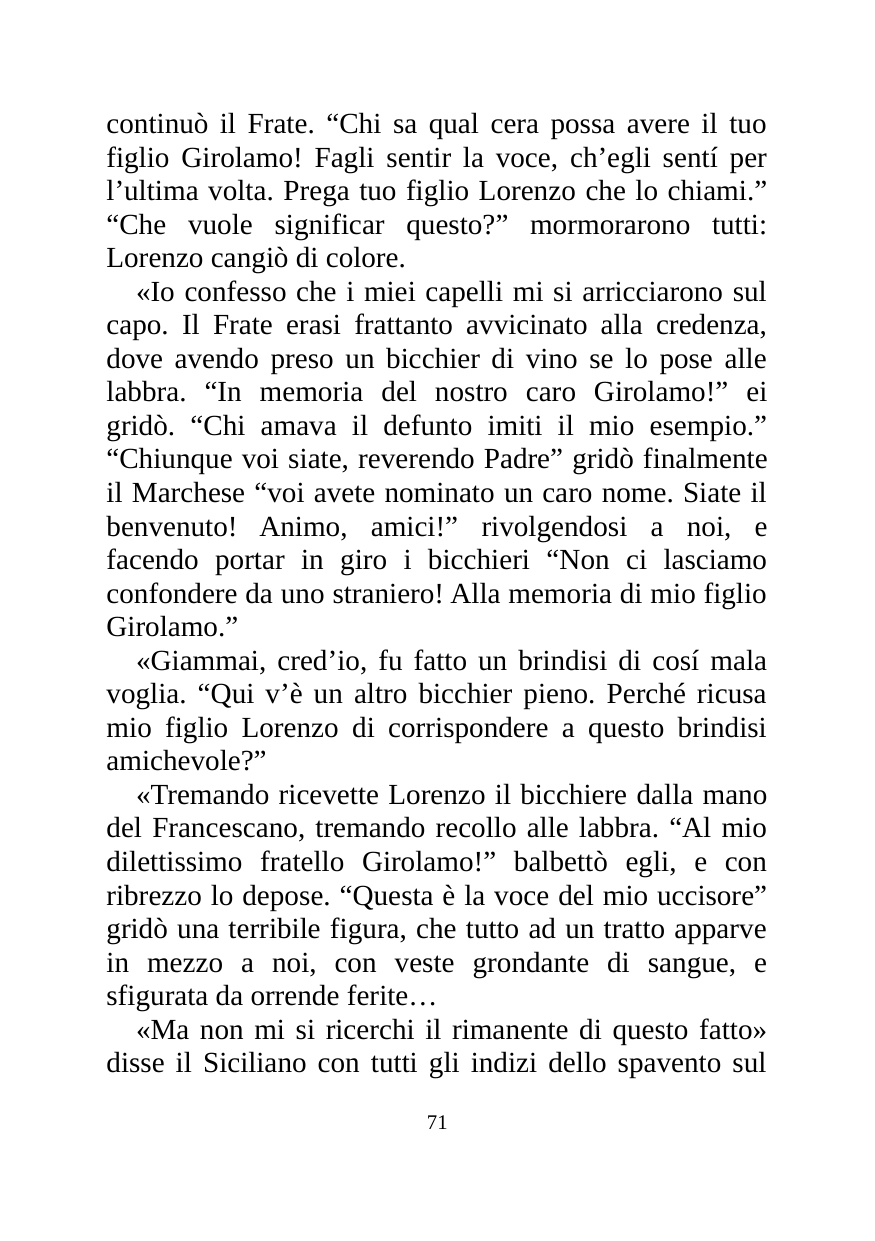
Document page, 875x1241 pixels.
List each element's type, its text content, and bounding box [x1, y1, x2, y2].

text «Ma non mi si ricerchi il rimanente di questo fatto» disse il Siciliano con tutti gli indizi dello spavento sul [106, 1012, 768, 1079]
text «Tremando ricevette Lorenzo il bicchiere dalla mano del Francescano, tremando recollo alle labbra. “Al mio dilettissimo fratello Girolamo!” balbettò egli, e con ribrezzo lo depose. “Questa è la voce del mio uccisore” gridò una terribile figura, che tutto ad un tratto apparve in mezzo a noi, con veste grondante di sangue, e sfigurata da orrende ferite… [106, 777, 768, 1012]
text continuò il Frate. “Chi sa qual cera possa avere il tuo figlio Girolamo! Fagli sentir la voce, ch’egli sentí per l’ultima volta. Prega tuo figlio Lorenzo che lo chiami.” “Che vuole significar questo?” mormorarono tutti: Lorenzo cangiò di colore. [106, 106, 768, 274]
text «Io confesso che i miei capelli mi si arricciarono sul capo. Il Frate erasi frattanto avvicinato alla credenza, dove avendo preso un bicchier di vino se lo pose alle labbra. “In memoria del nostro caro Girolamo!” ei gridò. “Chi amava il defunto imiti il mio esempio.” “Chiunque voi siate, reverendo Padre” gridò finalmente il Marchese “voi avete nominato un caro nome. Siate il benvenuto! Animo, amici!” rivolgendosi a noi, e facendo portar in giro i bicchieri “Non ci lasciamo confondere da uno straniero! Alla memoria di mio figlio Girolamo.” [106, 274, 768, 643]
text «Giammai, cred’io, fu fatto un brindisi di cosí mala voglia. “Qui v’è un altro bicchier pieno. Perché ricusa mio figlio Lorenzo di corrispondere a questo brindisi amichevole?” [106, 643, 768, 777]
